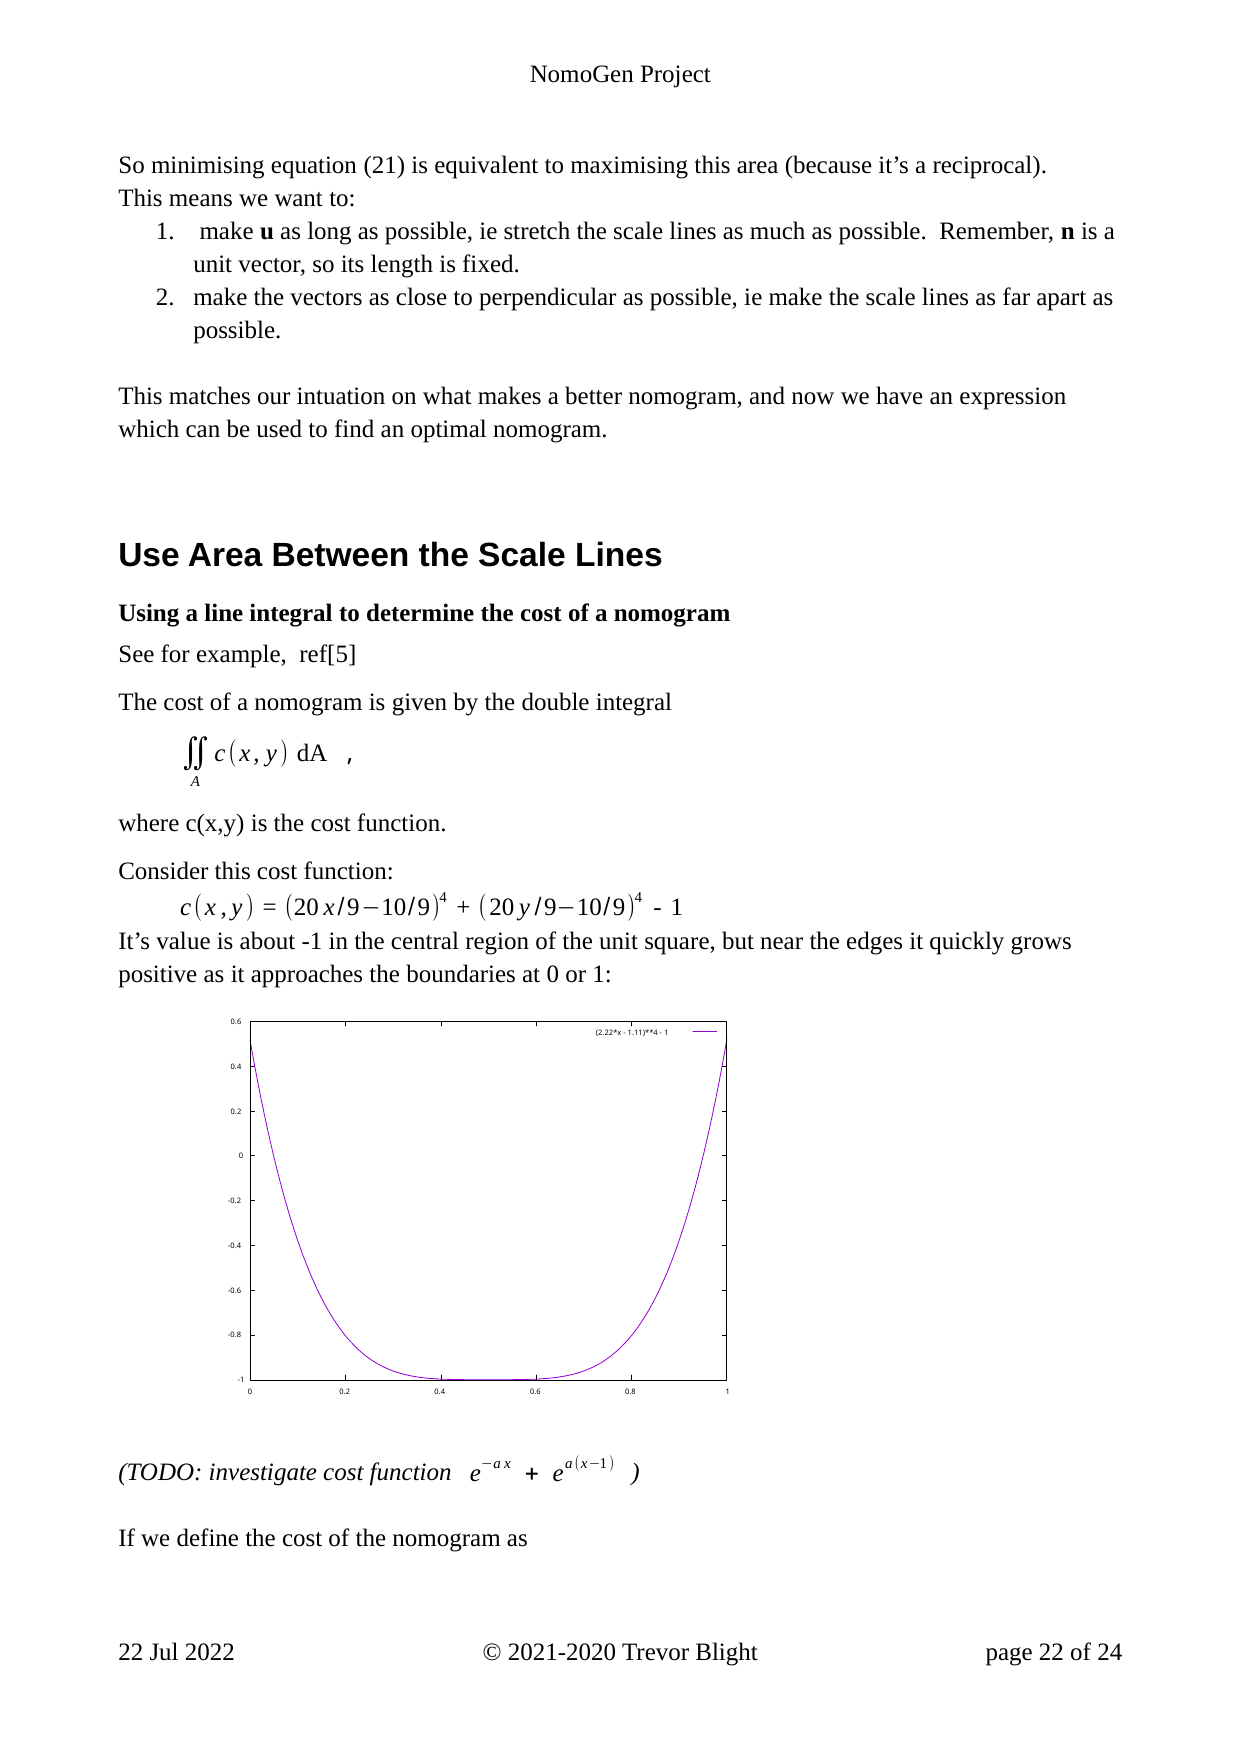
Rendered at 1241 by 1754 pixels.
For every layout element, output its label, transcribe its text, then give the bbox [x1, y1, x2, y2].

text It’s value is about -1 in the central region of the unit square, but near the edges it quickly grows positive as it approaches the boundaries at 0 or 1: [118, 926, 1122, 988]
subtitle Use Area Between the Scale Lines [118, 534, 1122, 573]
text So minimising equation (21) is equivalent to maximising this area (because it’s a reciprocal). [118, 150, 1122, 179]
text The cost of a nomogram is given by the double integral [118, 687, 1122, 716]
text Consider this cost function: [118, 856, 1122, 885]
list make the vectors as close to perpendicular as possible, ie make the scale lines as far apart as possible. [156, 282, 1122, 344]
text If we define the cost of the nomogram as [118, 1523, 1122, 1552]
text , [162, 734, 1122, 789]
text This means we want to: [118, 183, 1122, 212]
subtitle Using a line integral to determine the cost of a nomogram [118, 598, 1122, 627]
text See for example, ref[5.] [118, 639, 1122, 668]
text (TODO: investigate cost function) [118, 1454, 1122, 1486]
text This matches our intuation on what makes a better nomogram, and now we have an expression which can be used to find an optimal nomogram. [118, 381, 1122, 443]
text where c(x,y) is the cost function. [118, 808, 1122, 837]
list make u as long as possible, ie stretch the scale lines as much as possible. Remember, n is a unit vector, so its length is fixed. [156, 216, 1122, 278]
